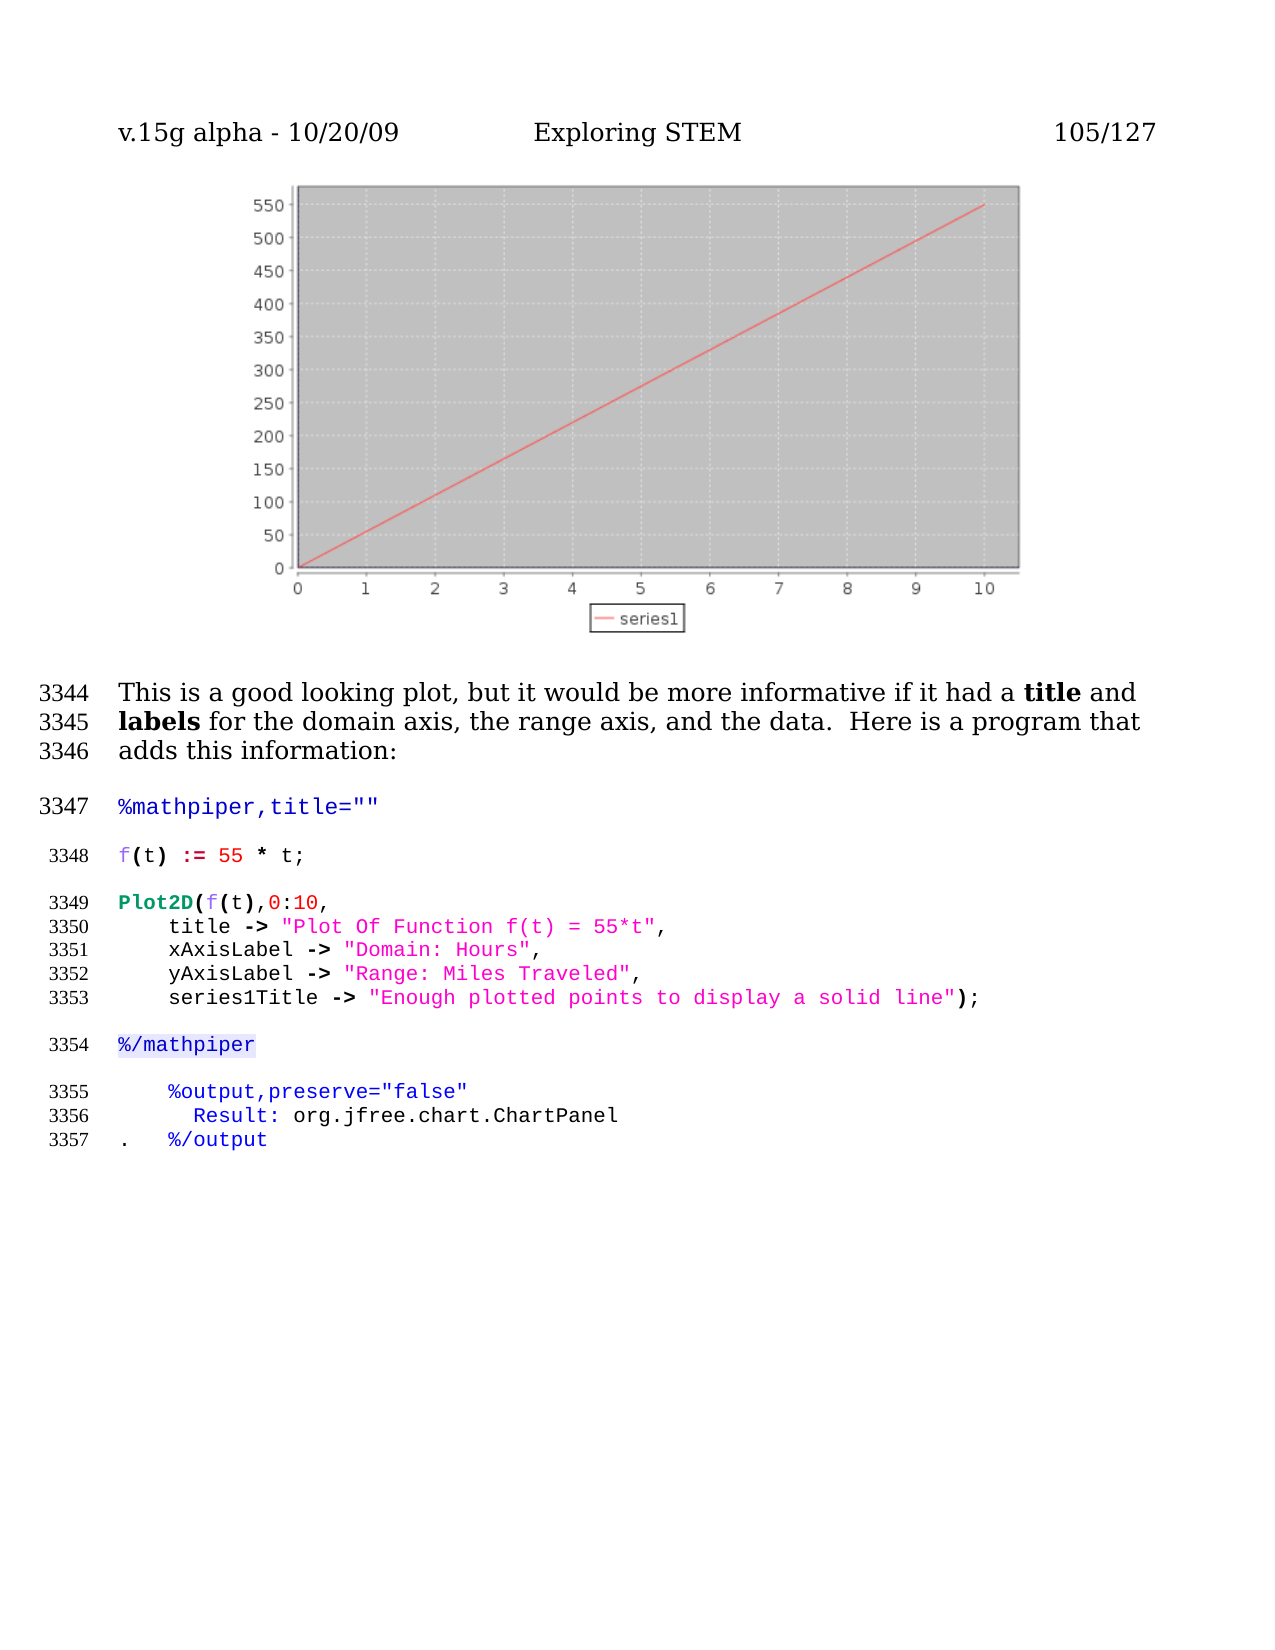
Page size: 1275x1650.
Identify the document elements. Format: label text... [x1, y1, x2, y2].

text %output,preserve="false" [118, 1081, 1157, 1105]
text xAxisLabel -> "Domain: Hours", [118, 939, 1157, 963]
text %mathpiper,title="" [118, 795, 1157, 821]
text This is a good looking plot, but it would be more informative if it had a title and labels for the domain axis, the range axis, and the data. Here is a program that adds this information: [118, 678, 1157, 766]
text %/mathpiper [118, 1034, 1157, 1058]
text f(t) := 55 * t; [118, 845, 1157, 868]
text yAxisLabel -> "Range: Miles Traveled", [118, 963, 1157, 987]
text title -> "Plot Of Function f(t) = 55*t", [118, 916, 1157, 939]
picture [240, 176, 1035, 634]
text Plot2D(f(t),0:10, [118, 892, 1157, 916]
text Result: org.jfree.chart.ChartPanel [118, 1105, 1157, 1128]
text . %/output [118, 1128, 1157, 1152]
text series1Title -> "Enough plotted points to display a solid line"); [118, 987, 1157, 1010]
